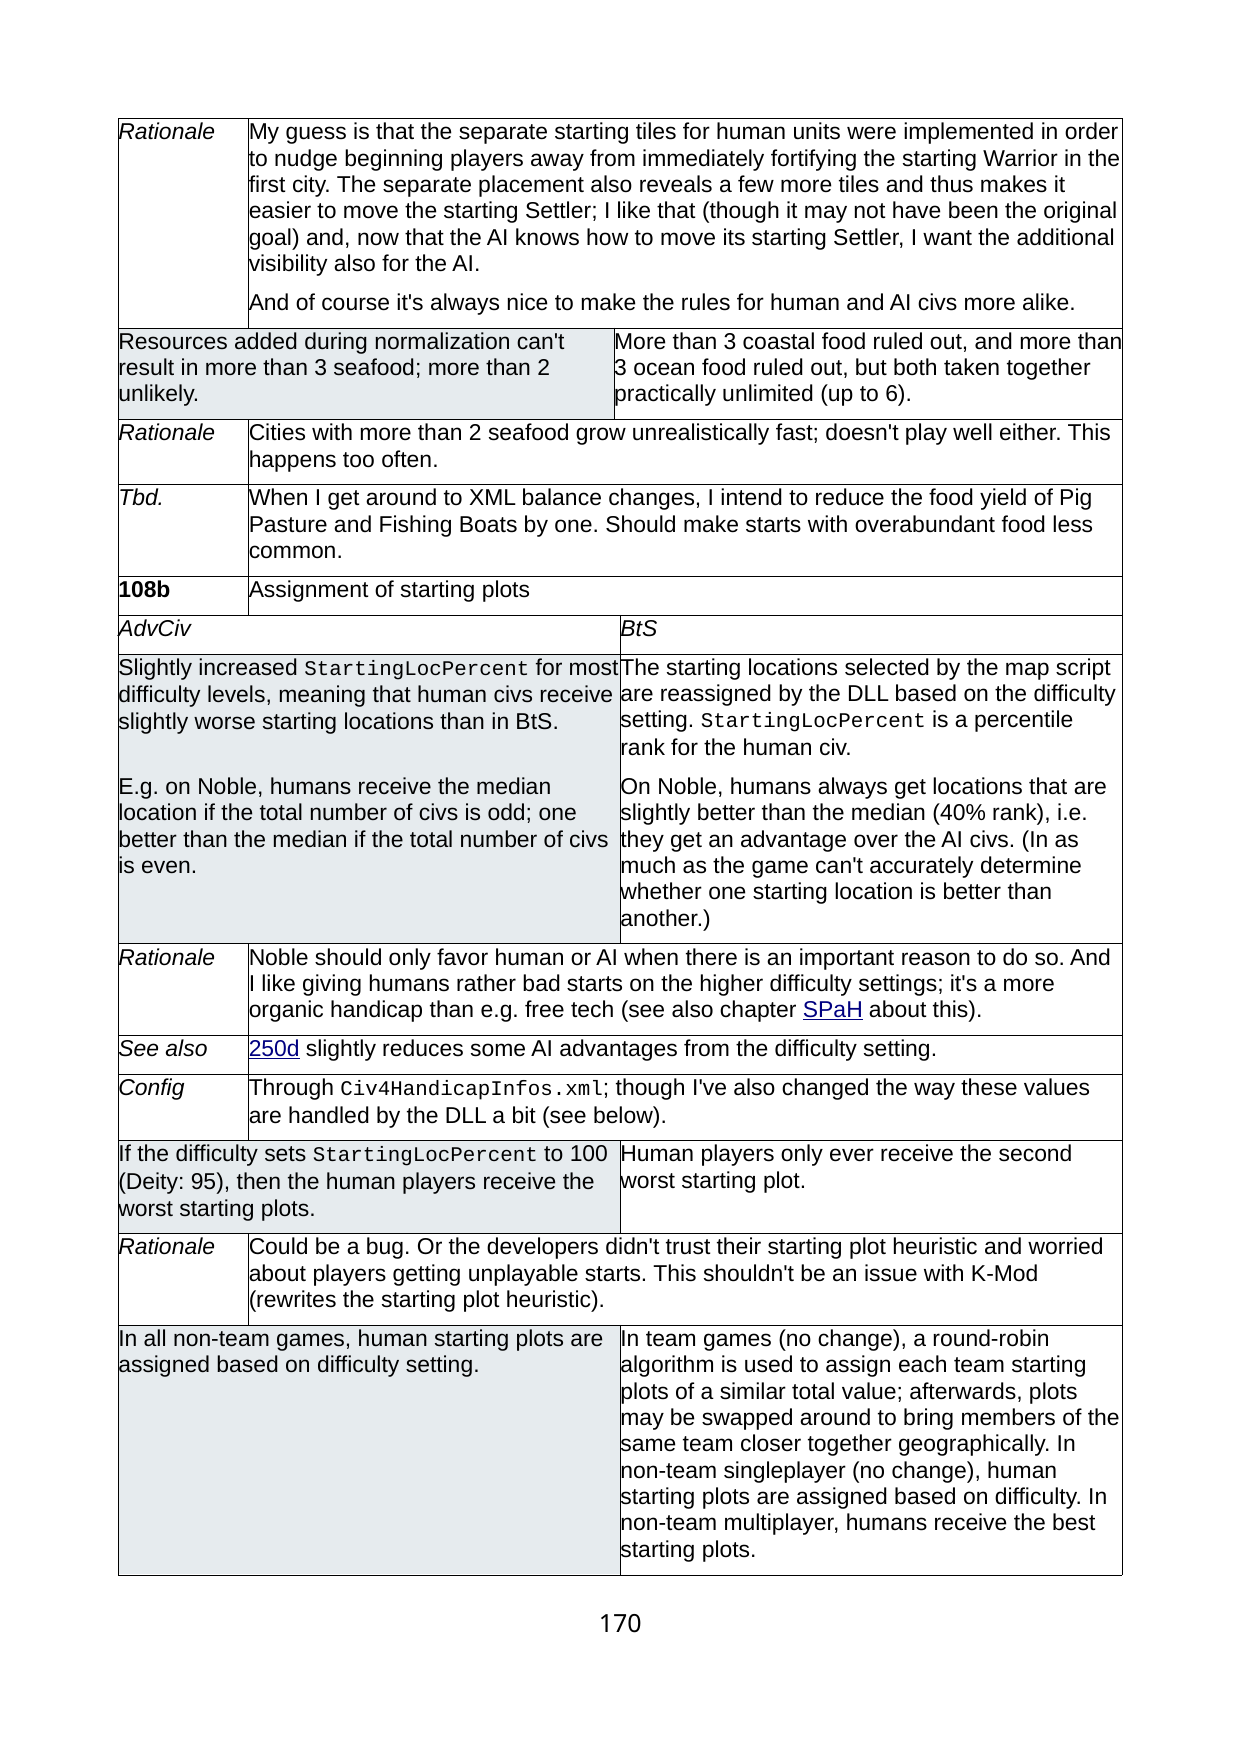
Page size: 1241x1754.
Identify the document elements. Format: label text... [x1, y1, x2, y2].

table_cell Rationale [119, 944, 248, 1035]
table_cell If the difficulty sets StartingLocPercent to 100 (Deity: 95), then the human players receive the worst starting plots. [119, 1141, 620, 1233]
table_cell Cities with more than 2 seafood grow unrealistically fast; doesn't play well either. This happens too often. [249, 420, 1122, 484]
table_cell Rationale [119, 420, 248, 484]
table_cell 108b [119, 577, 248, 615]
table_cell Rationale [119, 1234, 248, 1325]
table_cell Slightly increased StartingLocPercent for most difficulty levels, meaning that human civs receive slightly worse starting locations than in BtS. E.g. on Noble, humans receive the median location if the total number of civs is odd; one better than the median if the total number of civs is even. [119, 655, 620, 943]
table_cell My guess is that the separate starting tiles for human units were implemented in order to nudge beginning players away from immediately fortifying the starting Warrior in the first city. The separate placement also reveals a few more tiles and thus makes it easier to move the starting Settler; I like that (though it may not have been the original goal) and, now that the AI knows how to move its starting Settler, I want the additional visibility also for the AI. And of course it's always nice to make the rules for human and AI civs more alike. [249, 119, 1122, 327]
table_cell In all non-team games, human starting plots are assigned based on difficulty setting. [119, 1326, 620, 1574]
table_cell Through Civ4HandicapInfos.xml; though I've also changed the way these values are handled by the DLL a bit (see below). [249, 1075, 1122, 1140]
table_cell Tbd. [119, 485, 248, 576]
table_cell The starting locations selected by the map script are reassigned by the DLL based on the difficulty setting. StartingLocPercent is a percentile rank for the human civ. On Noble, humans always get locations that are slightly better than the median (40% rank), i.e. they get an advantage over the AI civs. (In as much as the game can't accurately determine whether one starting location is better than another.) [621, 655, 1122, 943]
table_cell Human players only ever receive the second worst starting plot. [621, 1141, 1122, 1233]
table_cell 250d slightly reduces some AI advantages from the difficulty setting. [249, 1036, 1122, 1074]
table_cell Resources added during normalization can't result in more than 3 seafood; more than 2 unlikely. [119, 329, 614, 419]
table_cell In team games (no change), a round-robin algorithm is used to assign each team starting plots of a similar total value; afterwards, plots may be swapped around to bring members of the same team closer together geographically. In non-team singleplayer (no change), human starting plots are assigned based on difficulty. In non-team multiplayer, humans receive the best starting plots. [621, 1326, 1122, 1574]
table_cell Could be a bug. Or the developers didn't trust their starting plot heuristic and worried about players getting unplayable starts. This shouldn't be an issue with K-Mod (rewrites the starting plot heuristic). [249, 1234, 1122, 1325]
table_cell Config [119, 1075, 248, 1140]
table_cell See also [119, 1036, 248, 1074]
table_cell Noble should only favor human or AI when there is an important reason to do so. And I like giving humans rather bad starts on the higher difficulty settings; it's a more organic handicap than e.g. free tech (see also chapter SPaH about this). [249, 944, 1122, 1035]
table_cell AdvCiv [119, 616, 620, 653]
table_cell Rationale [119, 119, 248, 327]
table_cell When I get around to XML balance changes, I intend to reduce the food yield of Pig Pasture and Fishing Boats by one. Should make starts with overabundant food less common. [249, 485, 1122, 576]
table_cell BtS [621, 616, 1122, 653]
table_cell More than 3 coastal food ruled out, and more than 3 ocean food ruled out, but both taken together practically unlimited (up to 6). [615, 329, 1122, 419]
table_cell Assignment of starting plots [249, 577, 1122, 615]
